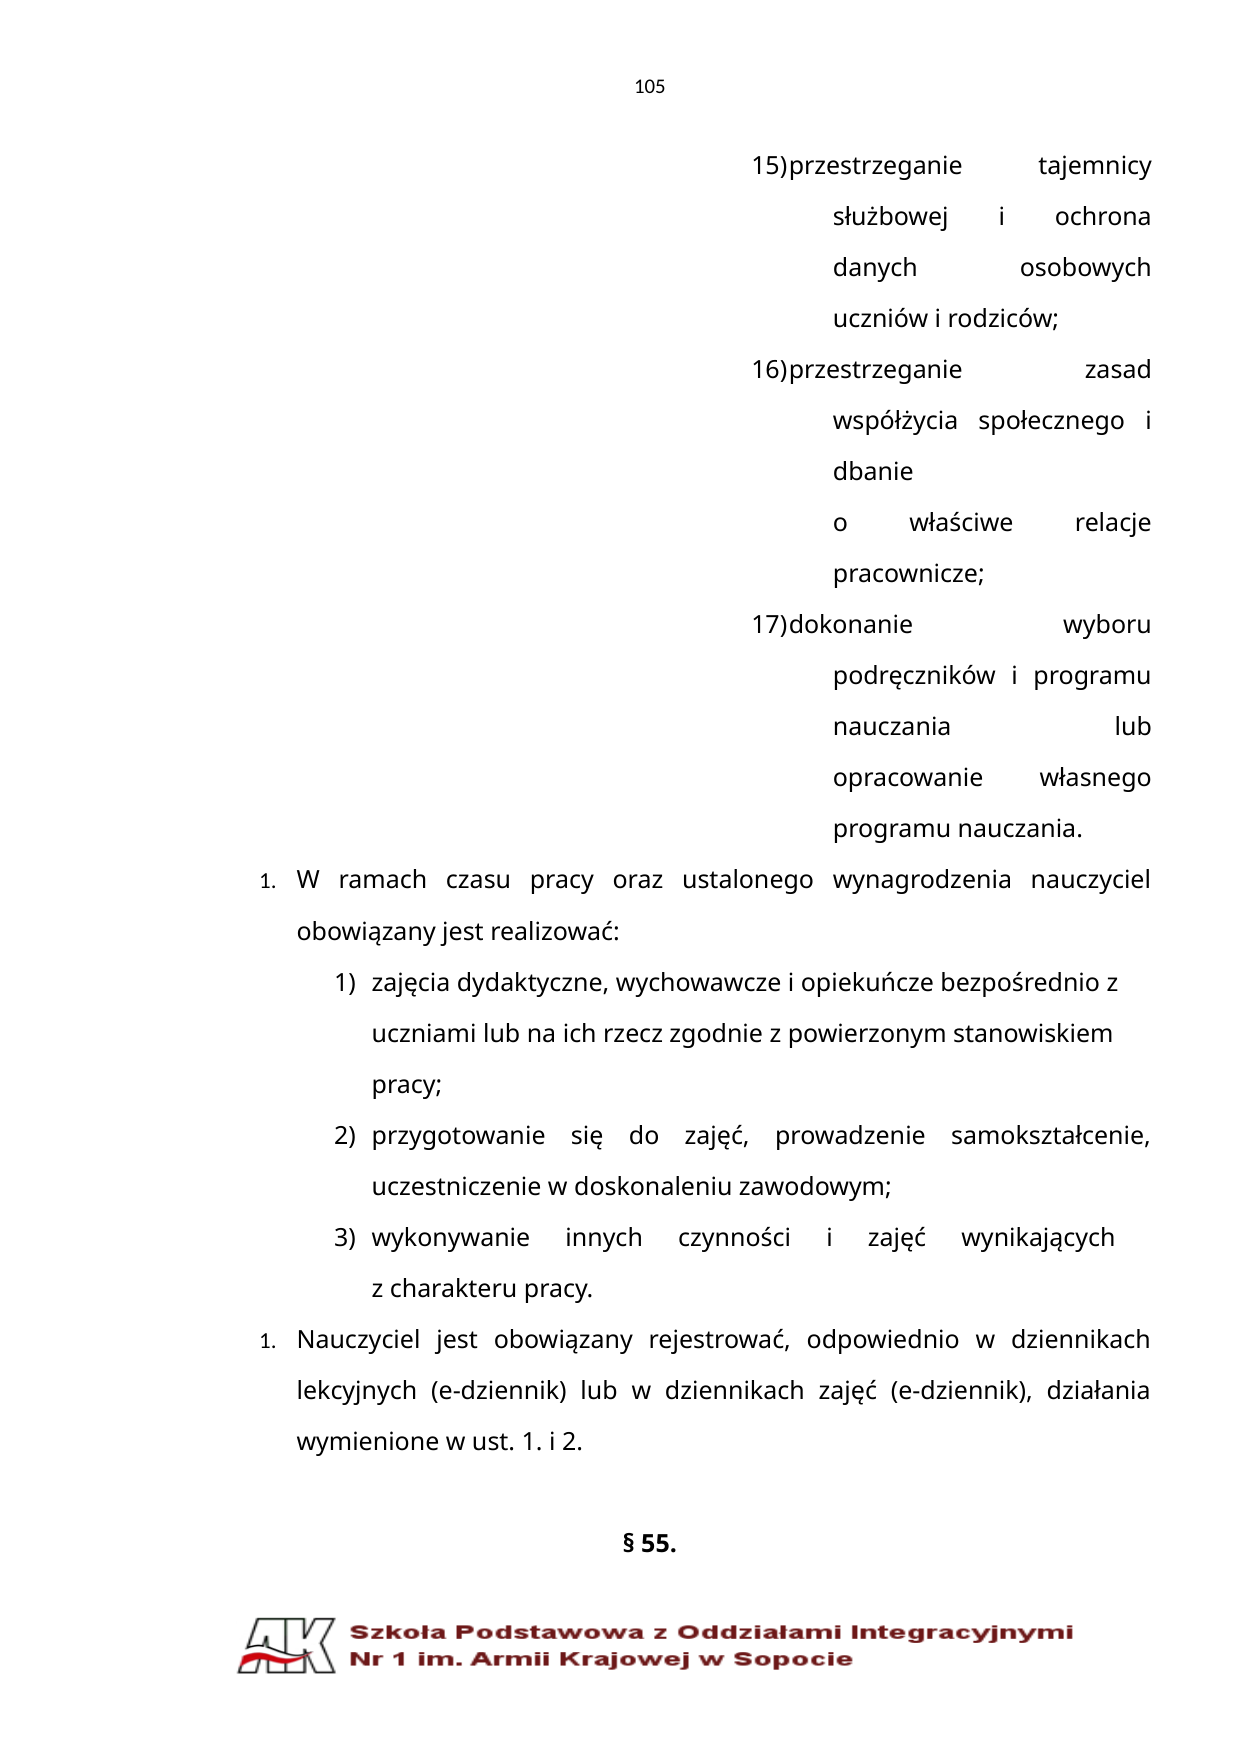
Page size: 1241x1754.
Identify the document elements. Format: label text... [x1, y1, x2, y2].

list przygotowanie się do zajęć, prowadzenie samokształcenie, uczestniczenie w doskonaleniu zawodowym; [334, 1117, 1152, 1202]
picture [236, 1611, 1122, 1680]
list W ramach czasu pracy oraz ustalonego wynagrodzenia nauczyciel obowiązany jest realizować: [259, 862, 1152, 947]
list dokonanie wyboru podręczników i programu nauczania lub opracowanie własnego programu nauczania. [751, 607, 1152, 845]
list Nauczyciel jest obowiązany rejestrować, odpowiednio w dziennikach lekcyjnych (e-dziennik) lub w dziennikach zajęć (e-dziennik), działania wymienione w ust. 1. i 2. [259, 1322, 1152, 1458]
list przestrzeganie tajemnicy służbowej i ochrona danych osobowych uczniów i rodziców; [751, 148, 1152, 335]
list wykonywanie innych czynności i zajęć wynikających z charakteru pracy. [334, 1219, 1152, 1304]
text § 55. [148, 1526, 1152, 1560]
list przestrzeganie zasad współżycia społecznego i dbanie o właściwe relacje pracownicze; [751, 352, 1152, 590]
list zajęcia dydaktyczne, wychowawcze i opiekuńcze bezpośrednio z uczniami lub na ich rzecz zgodnie z powierzonym stanowiskiem pracy; [334, 964, 1152, 1100]
